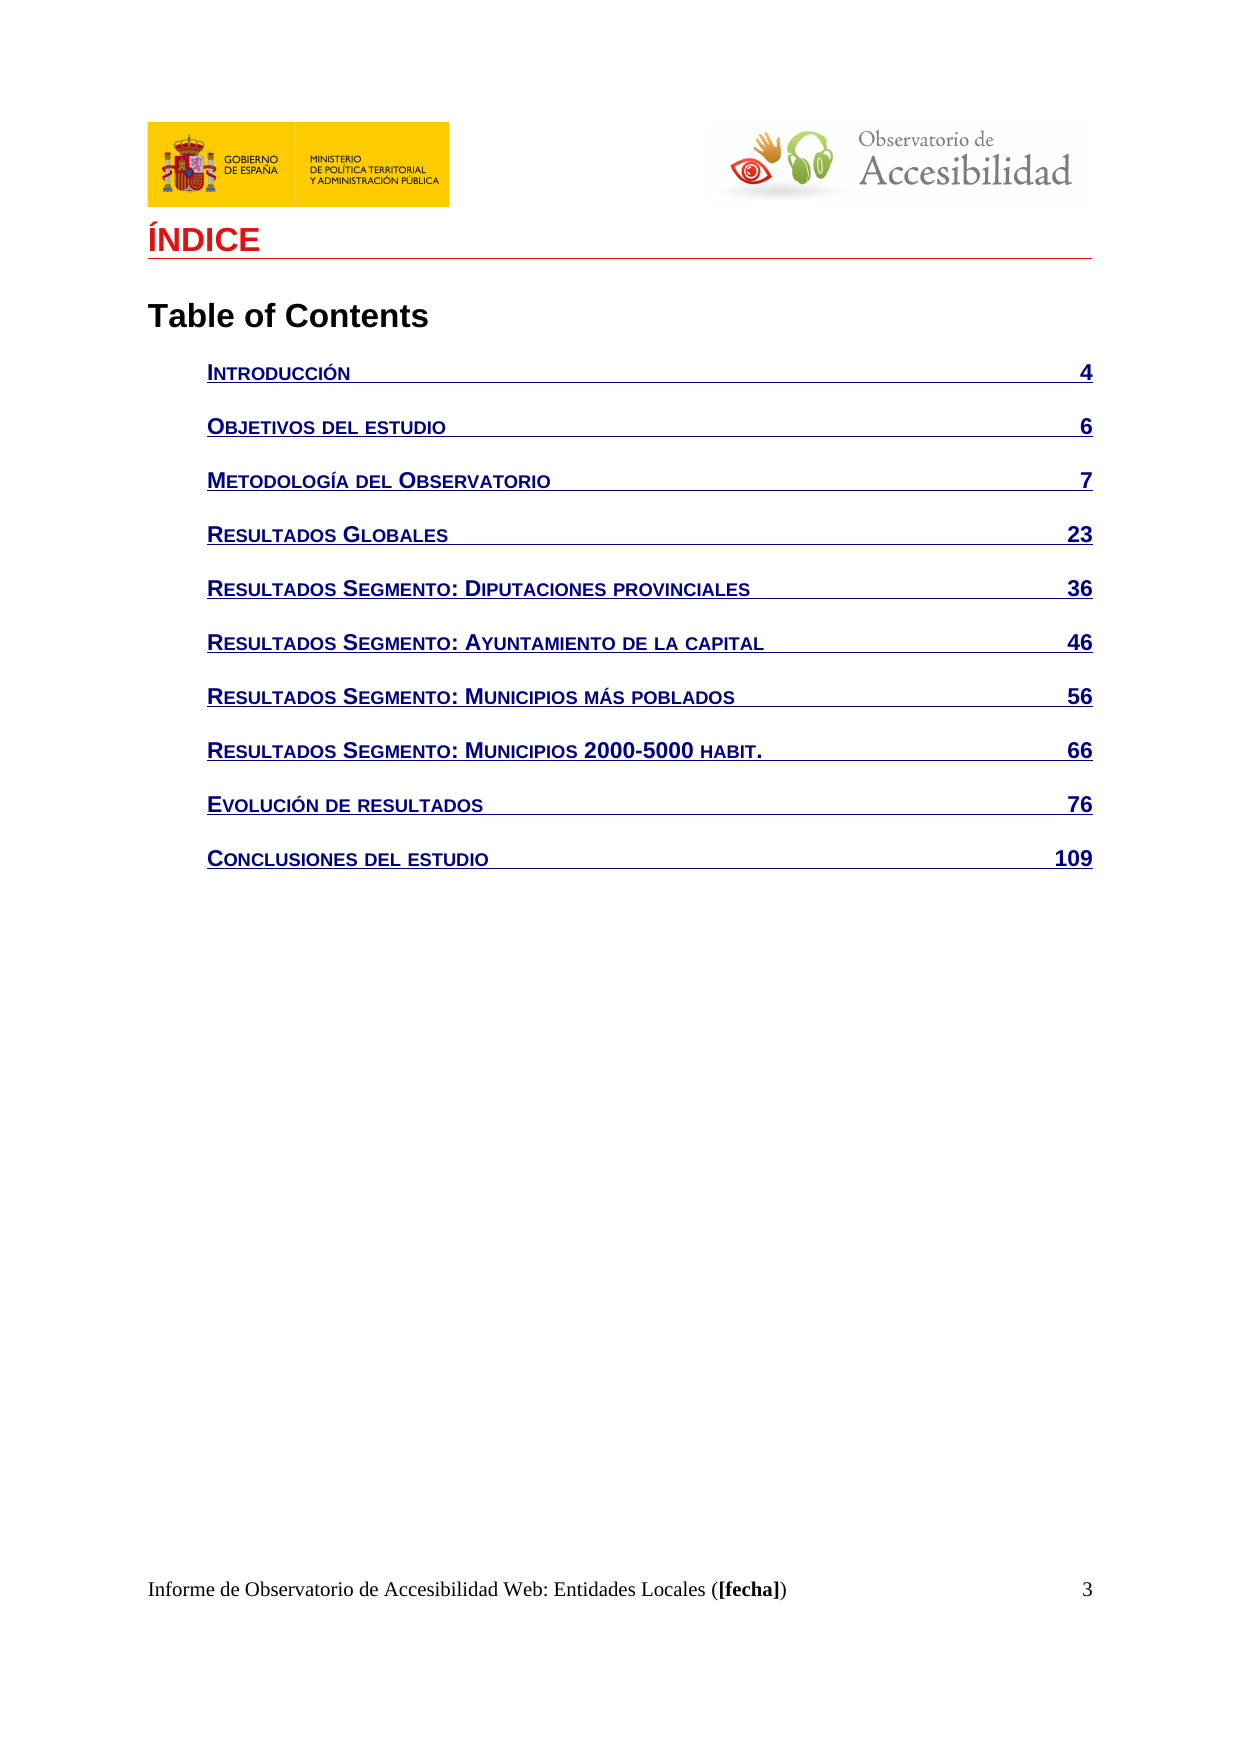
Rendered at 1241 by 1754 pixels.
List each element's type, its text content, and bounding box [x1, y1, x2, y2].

text Evolución de resultados 76 [207, 791, 1092, 814]
text Metodología del Observatorio 7 [207, 467, 1092, 490]
text Resultados Globales 23 [207, 521, 1092, 544]
text Resultados Segmento: Municipios más poblados 56 [207, 683, 1092, 706]
picture [147, 122, 450, 207]
text Objetivos del estudio 6 [207, 413, 1092, 436]
subtitle Table of Contents [148, 296, 1092, 334]
text Resultados Segmento: Diputaciones provinciales 36 [207, 575, 1092, 598]
text Resultados Segmento: Ayuntamiento de la capital 46 [207, 629, 1092, 652]
text Introducción 4 [207, 359, 1092, 382]
text Conclusiones del estudio 109 [207, 845, 1092, 868]
text Resultados Segmento: Municipios 2000-5000 habit. 66 [207, 737, 1092, 760]
picture [710, 122, 1086, 205]
text Índice [148, 220, 1092, 258]
